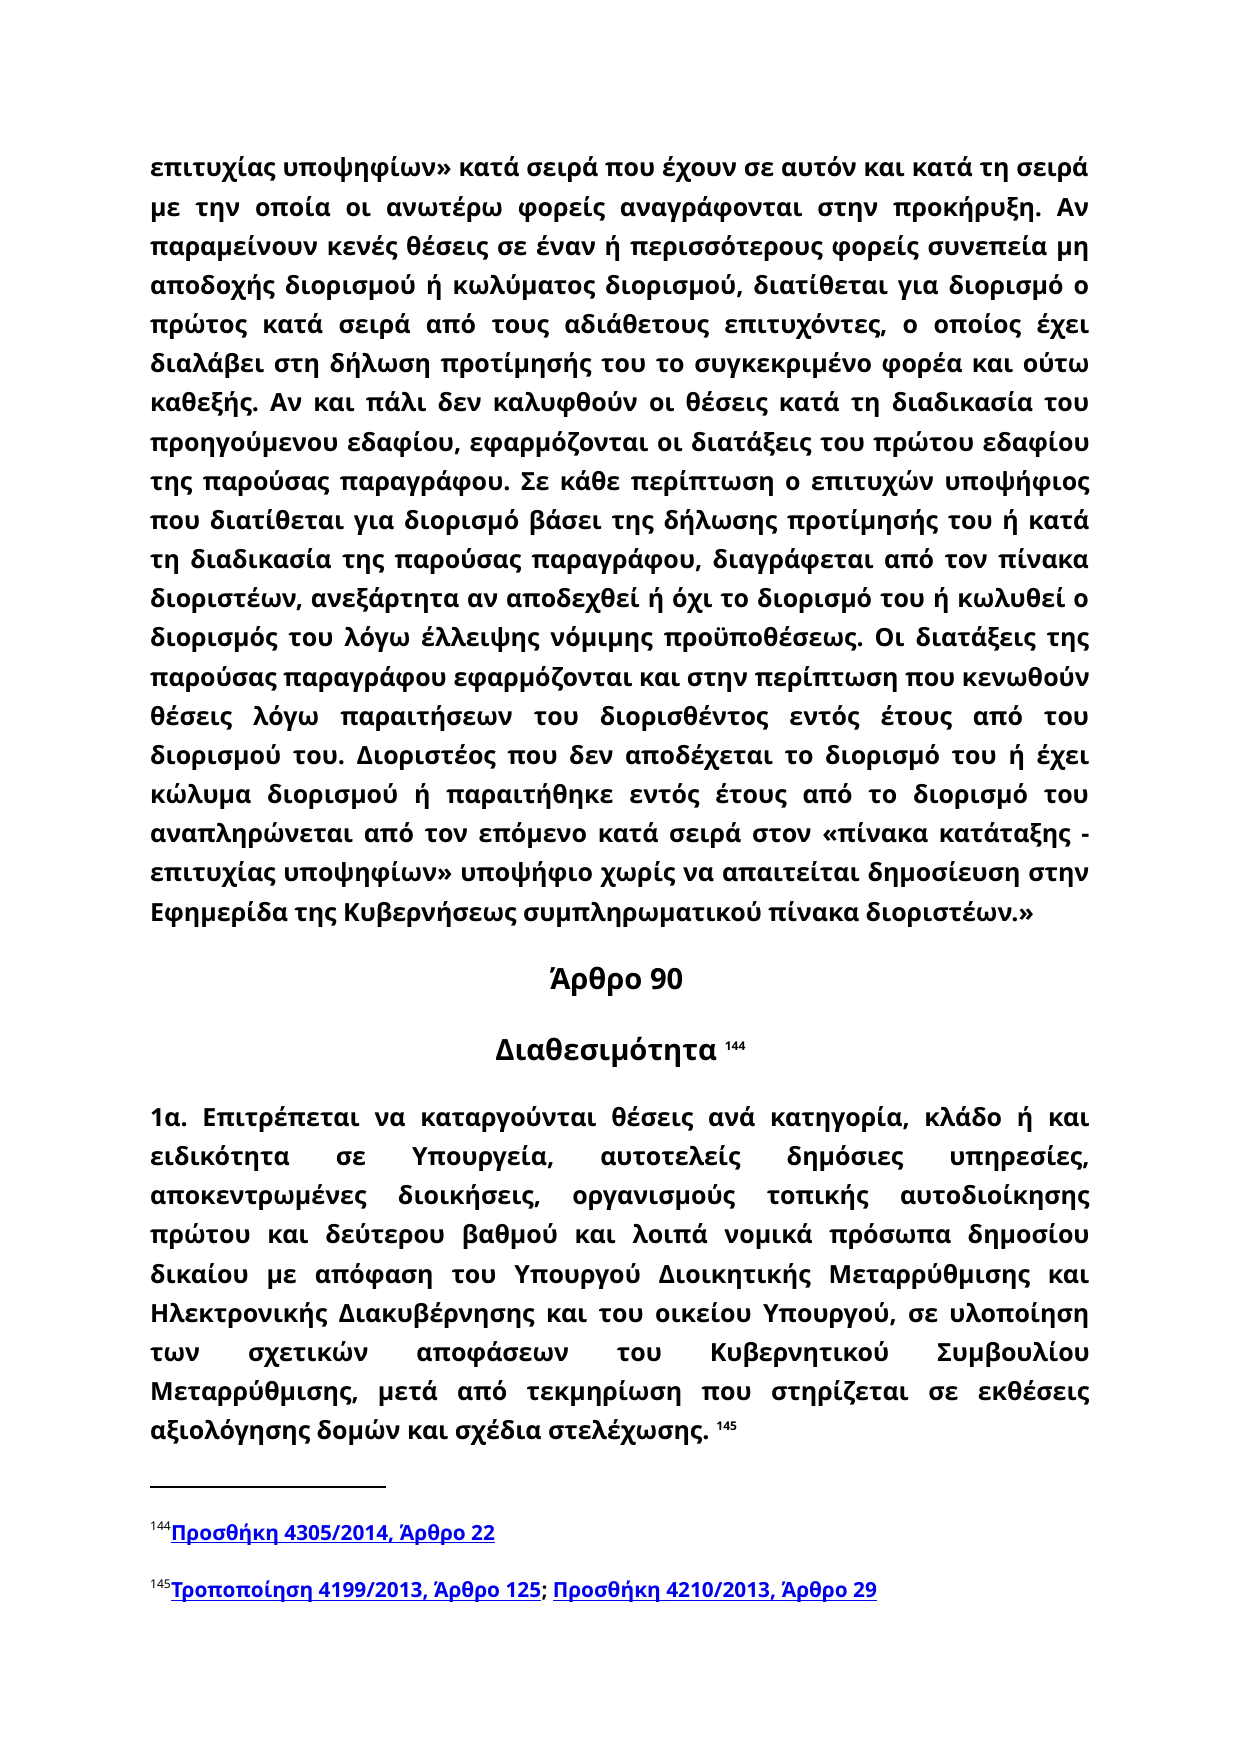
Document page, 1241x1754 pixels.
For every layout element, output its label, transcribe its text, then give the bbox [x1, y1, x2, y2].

text - επιτυχίας υποψηφίων» κατά σειρά που έχουν σε αυτόν και κατά τη σειρά με την οποία οι ανωτέρω φορείς αναγράφονται στην προκήρυξη. Αν παραμείνουν κενές θέσεις σε έναν ή περισσότερους φορείς συνεπεία μη αποδοχής διορισμού ή κωλύματος διορισμού, διατίθεται για διορισμό ο πρώτος κατά σειρά από τους αδιάθετους επιτυχόντες, ο οποίος έχει διαλάβει στη δήλωση προτίμησής του το συγκεκριμένο φορέα και ούτω καθεξής. Αν και πάλι δεν καλυφθούν οι θέσεις κατά τη διαδικασία του προηγούμενου εδαφίου, εφαρμόζονται οι διατάξεις του πρώτου εδαφίου της παρούσας παραγράφου. Σε κάθε περίπτωση ο επιτυχών υποψήφιος που διατίθεται για διορισμό βάσει της δήλωσης προτίμησής του ή κατά τη διαδικασία της παρούσας παραγράφου, διαγράφεται από τον πίνακα διοριστέων, ανεξάρτητα αν αποδεχθεί ή όχι το διορισμό του ή κωλυθεί ο διορισμός του λόγω έλλειψης νόμιμης προϋποθέσεως. Οι διατάξεις της παρούσας παραγράφου εφαρμόζονται και στην περίπτωση που κενωθούν θέσεις λόγω παραιτήσεων του διορισθέντος εντός έτους από του διορισμού του. Διοριστέος που δεν αποδέχεται το διορισμό του ή έχει κώλυμα διορισμού ή παραιτήθηκε εντός έτους από το διορισμό του αναπληρώνεται από τον επόμενο κατά σειρά στον «πίνακα κατάταξης - επιτυχίας υποψηφίων» υποψήφιο χωρίς να απαιτείται δημοσίευση στην Εφημερίδα της Κυβερνήσεως συμπληρωματικού πίνακα διοριστέων.» [150, 150, 1090, 928]
subtitle Άρθρο 90 [150, 958, 1090, 998]
text Τροποποίηση 4199/2013, Άρθρο 125; Προσθήκη 4210/2013, Άρθρο 29 [150, 1576, 1090, 1604]
text 1α. Επιτρέπεται να καταργούνται θέσεις ανά κατηγορία, κλάδο ή και ειδικότητα σε Υπουργεία, αυτοτελείς δημόσιες υπηρεσίες, αποκεντρωμένες διοικήσεις, οργανισμούς τοπικής αυτοδιοίκησης πρώτου και δεύτερου βαθμού και λοιπά νομικά πρόσωπα δημοσίου δικαίου με απόφαση του Υπουργού Διοικητικής Μεταρρύθμισης και Ηλεκτρονικής Διακυβέρνησης και του οικείου Υπουργού, σε υλοποίηση των σχετικών αποφάσεων του Κυβερνητικού Συμβουλίου Μεταρρύθμισης, μετά από τεκμηρίωση που στηρίζεται σε εκθέσεις αξιολόγησης δομών και σχέδια στελέχωσης. [150, 1099, 1090, 1447]
subtitle Διαθεσιμότητα [150, 1029, 1090, 1069]
text Προσθήκη 4305/2014, Άρθρο 22 [150, 1518, 1090, 1546]
